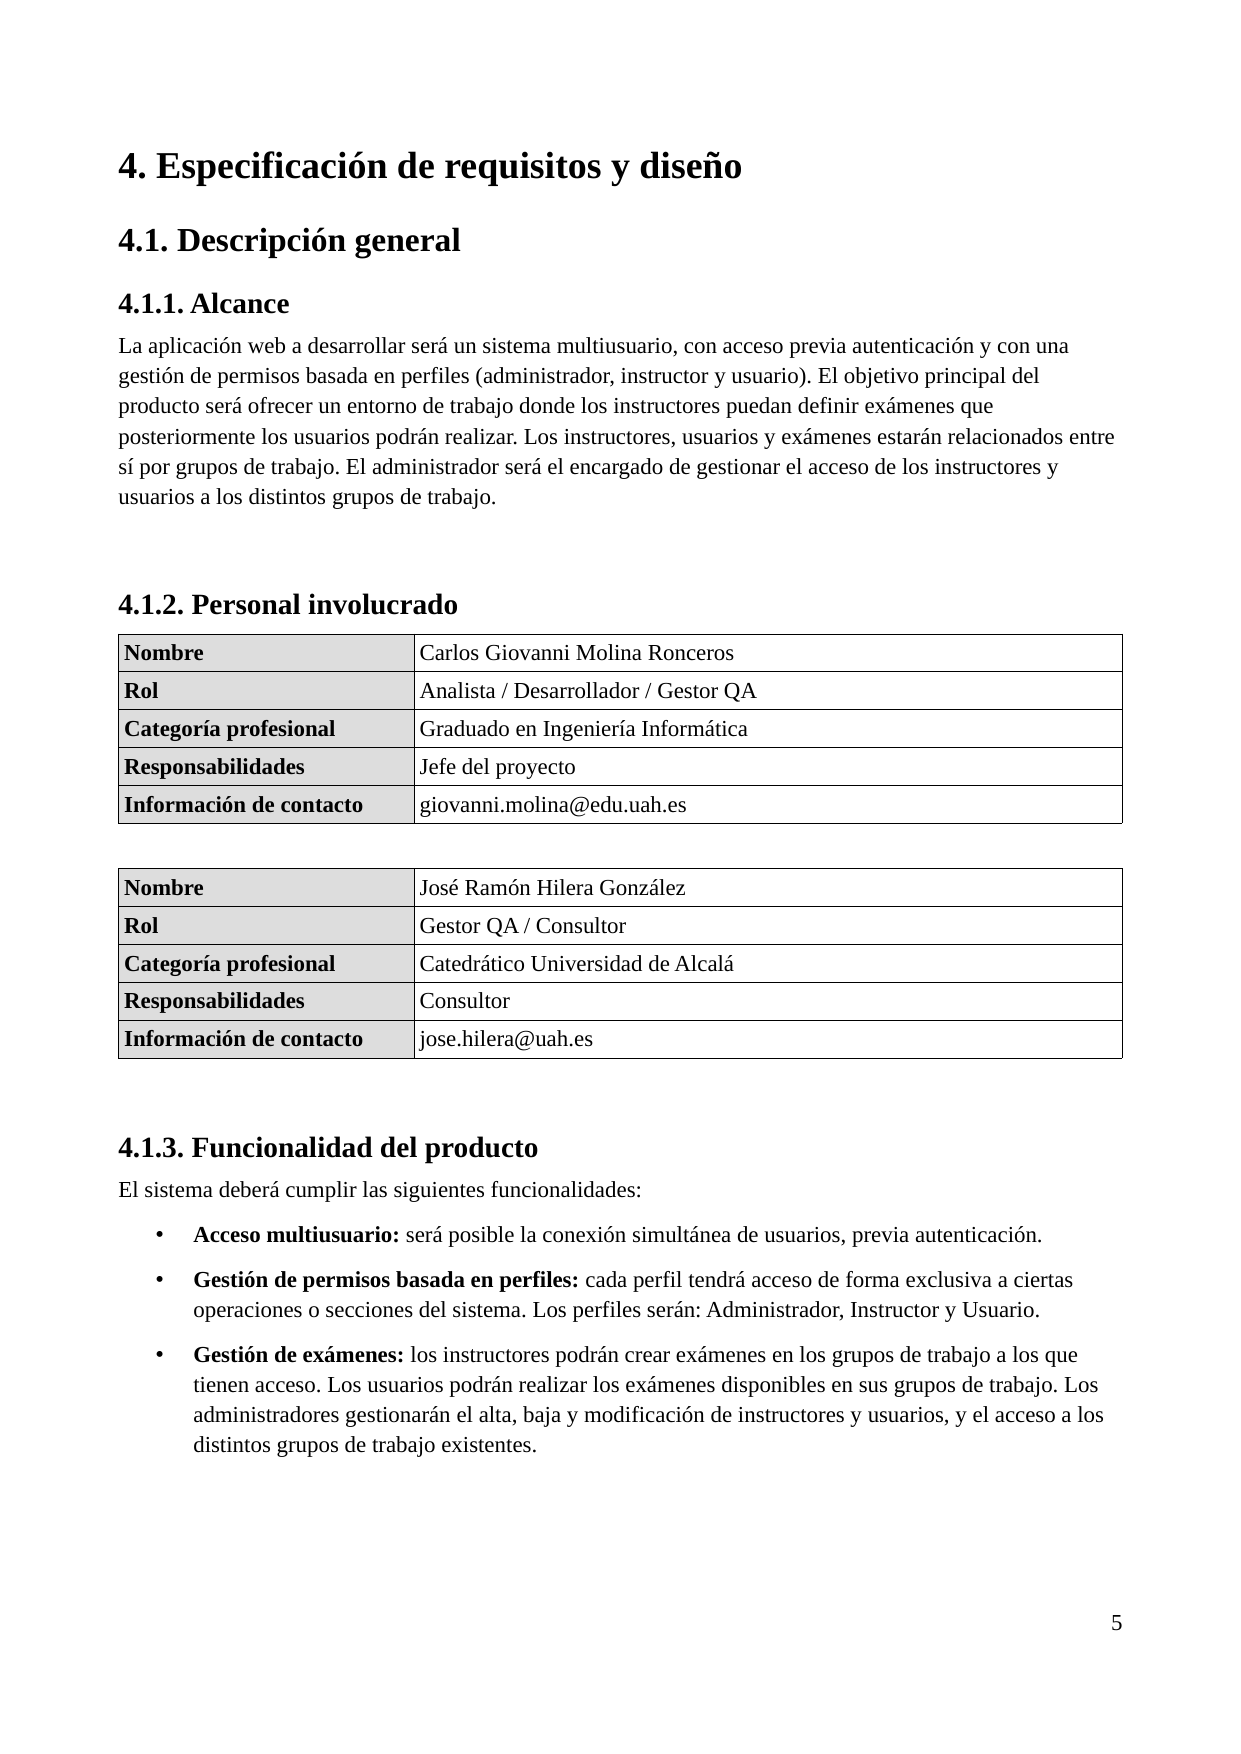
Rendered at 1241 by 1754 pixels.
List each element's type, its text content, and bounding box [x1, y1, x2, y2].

table_cell Información de contacto [119, 1021, 414, 1058]
table_cell Información de contacto [119, 786, 414, 823]
text La aplicación web a desarrollar será un sistema multiusuario, con acceso previa autenticación y con una gestión de permisos basada en perfiles (administrador, instructor y usuario). El objetivo principal del producto será ofrecer un entorno de trabajo donde los instructores puedan definir exámenes que posteriormente los usuarios podrán realizar. Los instructores, usuarios y exámenes estarán relacionados entre sí por grupos de trabajo. El administrador será el encargado de gestionar el acceso de los instructores y usuarios a los distintos grupos de trabajo. [118, 332, 1122, 509]
table_cell Rol [119, 672, 414, 709]
table_cell Responsabilidades [119, 748, 414, 785]
table_cell Responsabilidades [119, 983, 414, 1020]
table_cell Consultor [415, 983, 1122, 1020]
table_header José Ramón Hilera González [415, 869, 1122, 906]
table_cell Categoría profesional [119, 945, 414, 982]
table_cell Graduado en Ingeniería Informática [415, 710, 1122, 747]
subtitle 4.1.3. Funcionalidad del producto [118, 1130, 1122, 1163]
list Acceso multiusuario: será posible la conexión simultánea de usuarios, previa autenticación. [156, 1221, 1122, 1247]
table_cell Rol [119, 907, 414, 944]
table_header Nombre [119, 635, 414, 671]
subtitle 4. Especificación de requisitos y diseño [118, 143, 1122, 187]
table_cell jose.hilera@uah.es [415, 1021, 1122, 1058]
subtitle 4.1.2. Personal involucrado [118, 587, 1122, 621]
subtitle 4.1. Descripción general [118, 220, 1122, 259]
subtitle 4.1.1. Alcance [118, 286, 1122, 319]
list Gestión de exámenes: los instructores podrán crear exámenes en los grupos de trabajo a los que tienen acceso. Los usuarios podrán realizar los exámenes disponibles en sus grupos de trabajo. Los administradores gestionarán el alta, baja y modificación de instructores y usuarios, y el acceso a los distintos grupos de trabajo existentes. [156, 1341, 1122, 1458]
table_header Carlos Giovanni Molina Ronceros [415, 635, 1122, 671]
text El sistema deberá cumplir las siguientes funcionalidades: [118, 1176, 1122, 1202]
table_cell Categoría profesional [119, 710, 414, 747]
table_cell Gestor QA / Consultor [415, 907, 1122, 944]
table_cell giovanni.molina@edu.uah.es [415, 786, 1122, 823]
table_header Nombre [119, 869, 414, 906]
table_cell Catedrático Universidad de Alcalá [415, 945, 1122, 982]
table_cell Analista / Desarrollador / Gestor QA [415, 672, 1122, 709]
list Gestión de permisos basada en perfiles: cada perfil tendrá acceso de forma exclusiva a ciertas operaciones o secciones del sistema. Los perfiles serán: Administrador, Instructor y Usuario. [156, 1266, 1122, 1322]
table_cell Jefe del proyecto [415, 748, 1122, 785]
